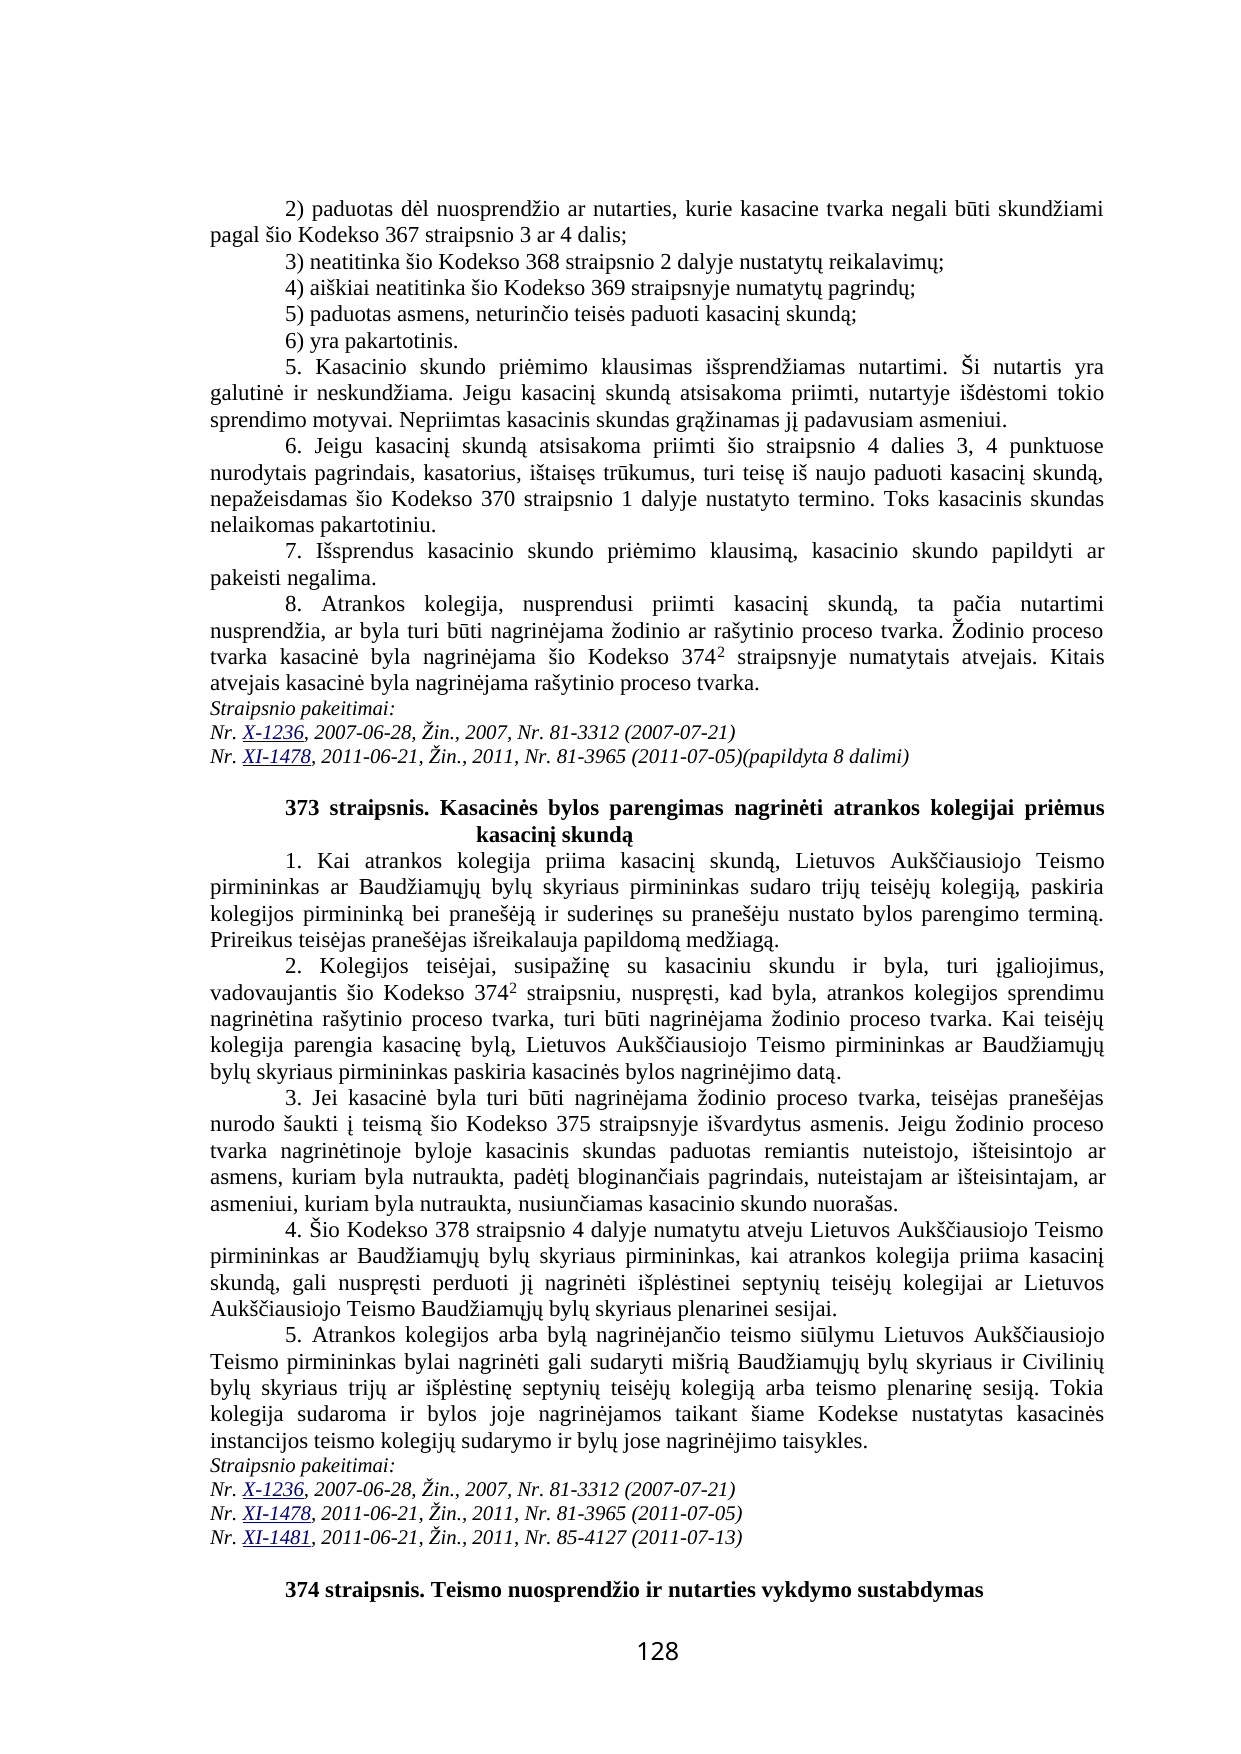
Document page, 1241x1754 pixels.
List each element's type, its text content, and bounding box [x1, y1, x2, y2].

text 374 straipsnis. Teismo nuosprendžio ir nutarties vykdymo sustabdymas [210, 1576, 1106, 1602]
text 6. Jeigu kasacinį skundą atsisakoma priimti šio straipsnio 4 dalies 3, 4 punktuose nurodytais pagrindais, kasatorius, ištaisęs trūkumus, turi teisę iš naujo paduoti kasacinį skundą, nepažeisdamas šio Kodekso 370 straipsnio 1 dalyje nustatyto termino. Toks kasacinis skundas nelaikomas pakartotiniu. [210, 432, 1106, 538]
text 5. Atrankos kolegijos arba bylą nagrinėjančio teismo siūlymu Lietuvos Aukščiausiojo Teismo pirmininkas bylai nagrinėti gali sudaryti mišrią Baudžiamųjų bylų skyriaus ir Civilinių bylų skyriaus trijų ar išplėstinę septynių teisėjų kolegiją arba teismo plenarinę sesiją. Tokia kolegija sudaroma ir bylos joje nagrinėjamos taikant šiame Kodekse nustatytas kasacinės instancijos teismo kolegijų sudarymo ir bylų jose nagrinėjimo taisykles. [210, 1321, 1106, 1453]
text 5) paduotas asmens, neturinčio teisės paduoti kasacinį skundą; [210, 300, 1106, 327]
text 1. Kai atrankos kolegija priima kasacinį skundą, Lietuvos Aukščiausiojo Teismo pirmininkas ar Baudžiamųjų bylų skyriaus pirmininkas sudaro trijų teisėjų kolegiją, paskiria kolegijos pirmininką bei pranešėją ir suderinęs su pranešėju nustato bylos parengimo terminą. Prireikus teisėjas pranešėjas išreikalauja papildomą medžiagą. [210, 847, 1106, 952]
text 8. Atrankos kolegija, nusprendusi priimti kasacinį skundą, ta pačia nutartimi nusprendžia, ar byla turi būti nagrinėjama žodinio ar rašytinio proceso tvarka. Žodinio proceso tvarka kasacinė byla nagrinėjama šio Kodekso 3742 straipsnyje numatytais atvejais. Kitais atvejais kasacinė byla nagrinėjama rašytinio proceso tvarka. [210, 590, 1106, 696]
text 3. Jei kasacinė byla turi būti nagrinėjama žodinio proceso tvarka, teisėjas pranešėjas nurodo šaukti į teismą šio Kodekso 375 straipsnyje išvardytus asmenis. Jeigu žodinio proceso tvarka nagrinėtinoje byloje kasacinis skundas paduotas remiantis nuteistojo, išteisintojo ar asmens, kuriam byla nutraukta, padėtį bloginančiais pagrindais, nuteistajam ar išteisintajam, ar asmeniui, kuriam byla nutraukta, nusiunčiamas kasacinio skundo nuorašas. [210, 1084, 1106, 1216]
text Straipsnio pakeitimai: [210, 1453, 1106, 1477]
text 373 straipsnis. Kasacinės bylos parengimas nagrinėti atrankos kolegijai priėmus kasacinį skundą [285, 794, 1106, 847]
text Nr. X-1236, 2007-06-28, Žin., 2007, Nr. 81-3312 (2007-07-21) [210, 1477, 1106, 1501]
text Nr. X-1236, 2007-06-28, Žin., 2007, Nr. 81-3312 (2007-07-21) [210, 720, 1106, 744]
text 6) yra pakartotinis. [210, 327, 1106, 353]
text Nr. XI-1478, 2011-06-21, Žin., 2011, Nr. 81-3965 (2011-07-05)(papildyta 8 dalimi) [210, 744, 1106, 768]
text 4) aiškiai neatitinka šio Kodekso 369 straipsnyje numatytų pagrindų; [210, 274, 1106, 300]
text Nr. XI-1478, 2011-06-21, Žin., 2011, Nr. 81-3965 (2011-07-05) [210, 1501, 1106, 1525]
text Nr. XI-1481, 2011-06-21, Žin., 2011, Nr. 85-4127 (2011-07-13) [210, 1525, 1106, 1549]
text 2. Kolegijos teisėjai, susipažinę su kasaciniu skundu ir byla, turi įgaliojimus, vadovaujantis šio Kodekso 3742 straipsniu, nuspręsti, kad byla, atrankos kolegijos sprendimu nagrinėtina rašytinio proceso tvarka, turi būti nagrinėjama žodinio proceso tvarka. Kai teisėjų kolegija parengia kasacinę bylą, Lietuvos Aukščiausiojo Teismo pirmininkas ar Baudžiamųjų bylų skyriaus pirmininkas paskiria kasacinės bylos nagrinėjimo datą. [210, 952, 1106, 1084]
text 5. Kasacinio skundo priėmimo klausimas išsprendžiamas nutartimi. Ši nutartis yra galutinė ir neskundžiama. Jeigu kasacinį skundą atsisakoma priimti, nutartyje išdėstomi tokio sprendimo motyvai. Nepriimtas kasacinis skundas grąžinamas jį padavusiam asmeniui. [210, 353, 1106, 432]
text 7. Išsprendus kasacinio skundo priėmimo klausimą, kasacinio skundo papildyti ar pakeisti negalima. [210, 538, 1106, 590]
text 3) neatitinka šio Kodekso 368 straipsnio 2 dalyje nustatytų reikalavimų; [210, 248, 1106, 274]
text 4. Šio Kodekso 378 straipsnio 4 dalyje numatytu atveju Lietuvos Aukščiausiojo Teismo pirmininkas ar Baudžiamųjų bylų skyriaus pirmininkas, kai atrankos kolegija priima kasacinį skundą, gali nuspręsti perduoti jį nagrinėti išplėstinei septynių teisėjų kolegijai ar Lietuvos Aukščiausiojo Teismo Baudžiamųjų bylų skyriaus plenarinei sesijai. [210, 1216, 1106, 1321]
text 2) paduotas dėl nuosprendžio ar nutarties, kurie kasacine tvarka negali būti skundžiami pagal šio Kodekso 367 straipsnio 3 ar 4 dalis; [210, 195, 1106, 248]
text Straipsnio pakeitimai: [210, 696, 1106, 720]
